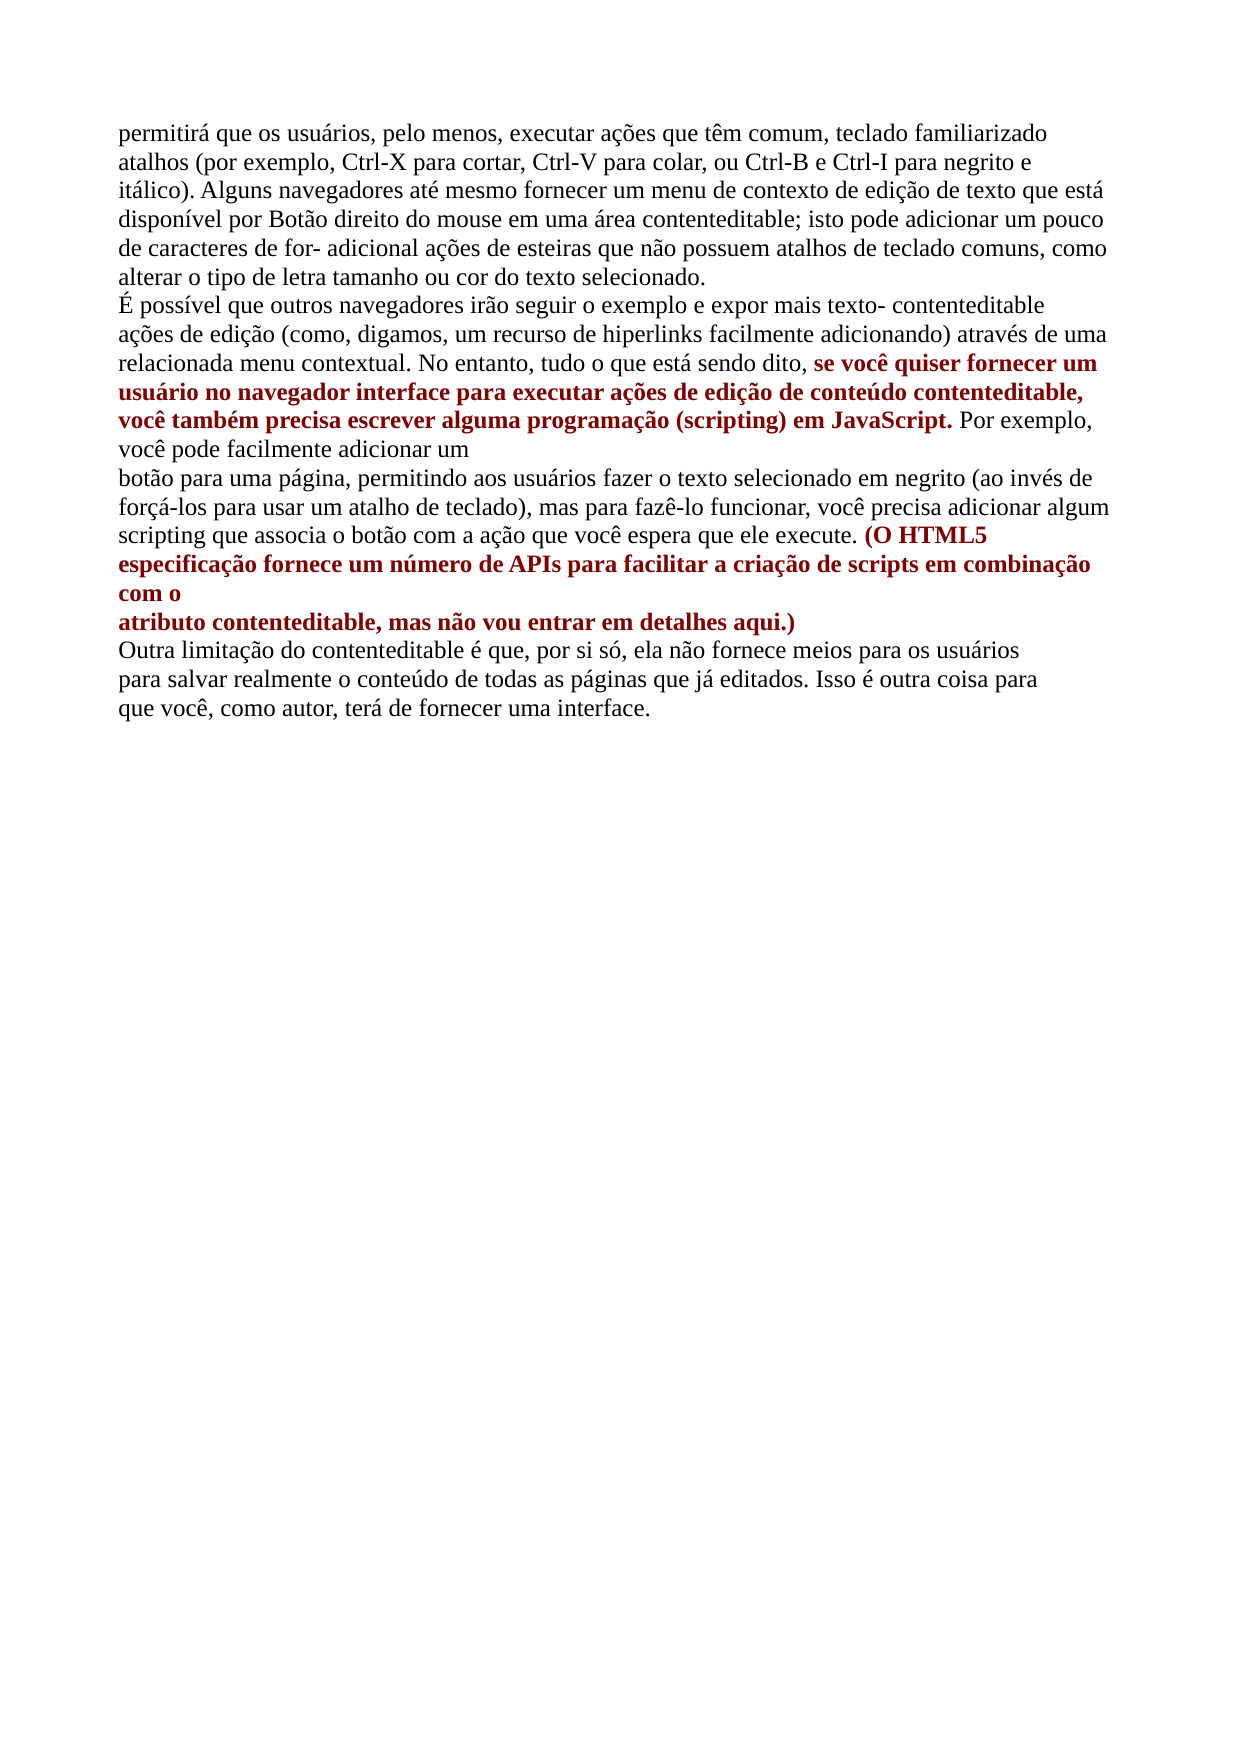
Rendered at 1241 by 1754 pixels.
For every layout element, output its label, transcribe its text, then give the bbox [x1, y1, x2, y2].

text permitirá que os usuários, pelo menos, executar ações que têm comum, teclado familiarizado atalhos (por exemplo, Ctrl-X para cortar, Ctrl-V para colar, ou Ctrl-B e Ctrl-I para negrito e itálico). Alguns navegadores até mesmo fornecer um menu de contexto de edição de texto que está disponível por Botão direito do mouse em uma área contenteditable; isto pode adicionar um pouco de caracteres de for- adicional ações de esteiras que não possuem atalhos de teclado comuns, como alterar o tipo de letra tamanho ou cor do texto selecionado. É possível que outros navegadores irão seguir o exemplo e expor mais texto- contenteditable ações de edição (como, digamos, um recurso de hiperlinks facilmente adicionando) através de uma relacionada menu contextual. No entanto, tudo o que está sendo dito, se você quiser fornecer um usuário no navegador interface para executar ações de edição de conteúdo contenteditable, você também precisa escrever alguma programação (scripting) em JavaScript. Por exemplo, você pode facilmente adicionar um botão para uma página, permitindo aos usuários fazer o texto selecionado em negrito (ao invés de forçá-los para usar um atalho de teclado), mas para fazê-lo funcionar, você precisa adicionar algum scripting que associa o botão com a ação que você espera que ele execute. (O HTML5 especificação fornece um número de APIs para facilitar a criação de scripts em combinação com o atributo contenteditable, mas não vou entrar em detalhes aqui.) Outra limitação do contenteditable é que, por si só, ela não fornece meios para os usuários para salvar realmente o conteúdo de todas as páginas que já editados. Isso é outra coisa para que você, como autor, terá de fornecer uma interface. [118, 118, 1122, 722]
